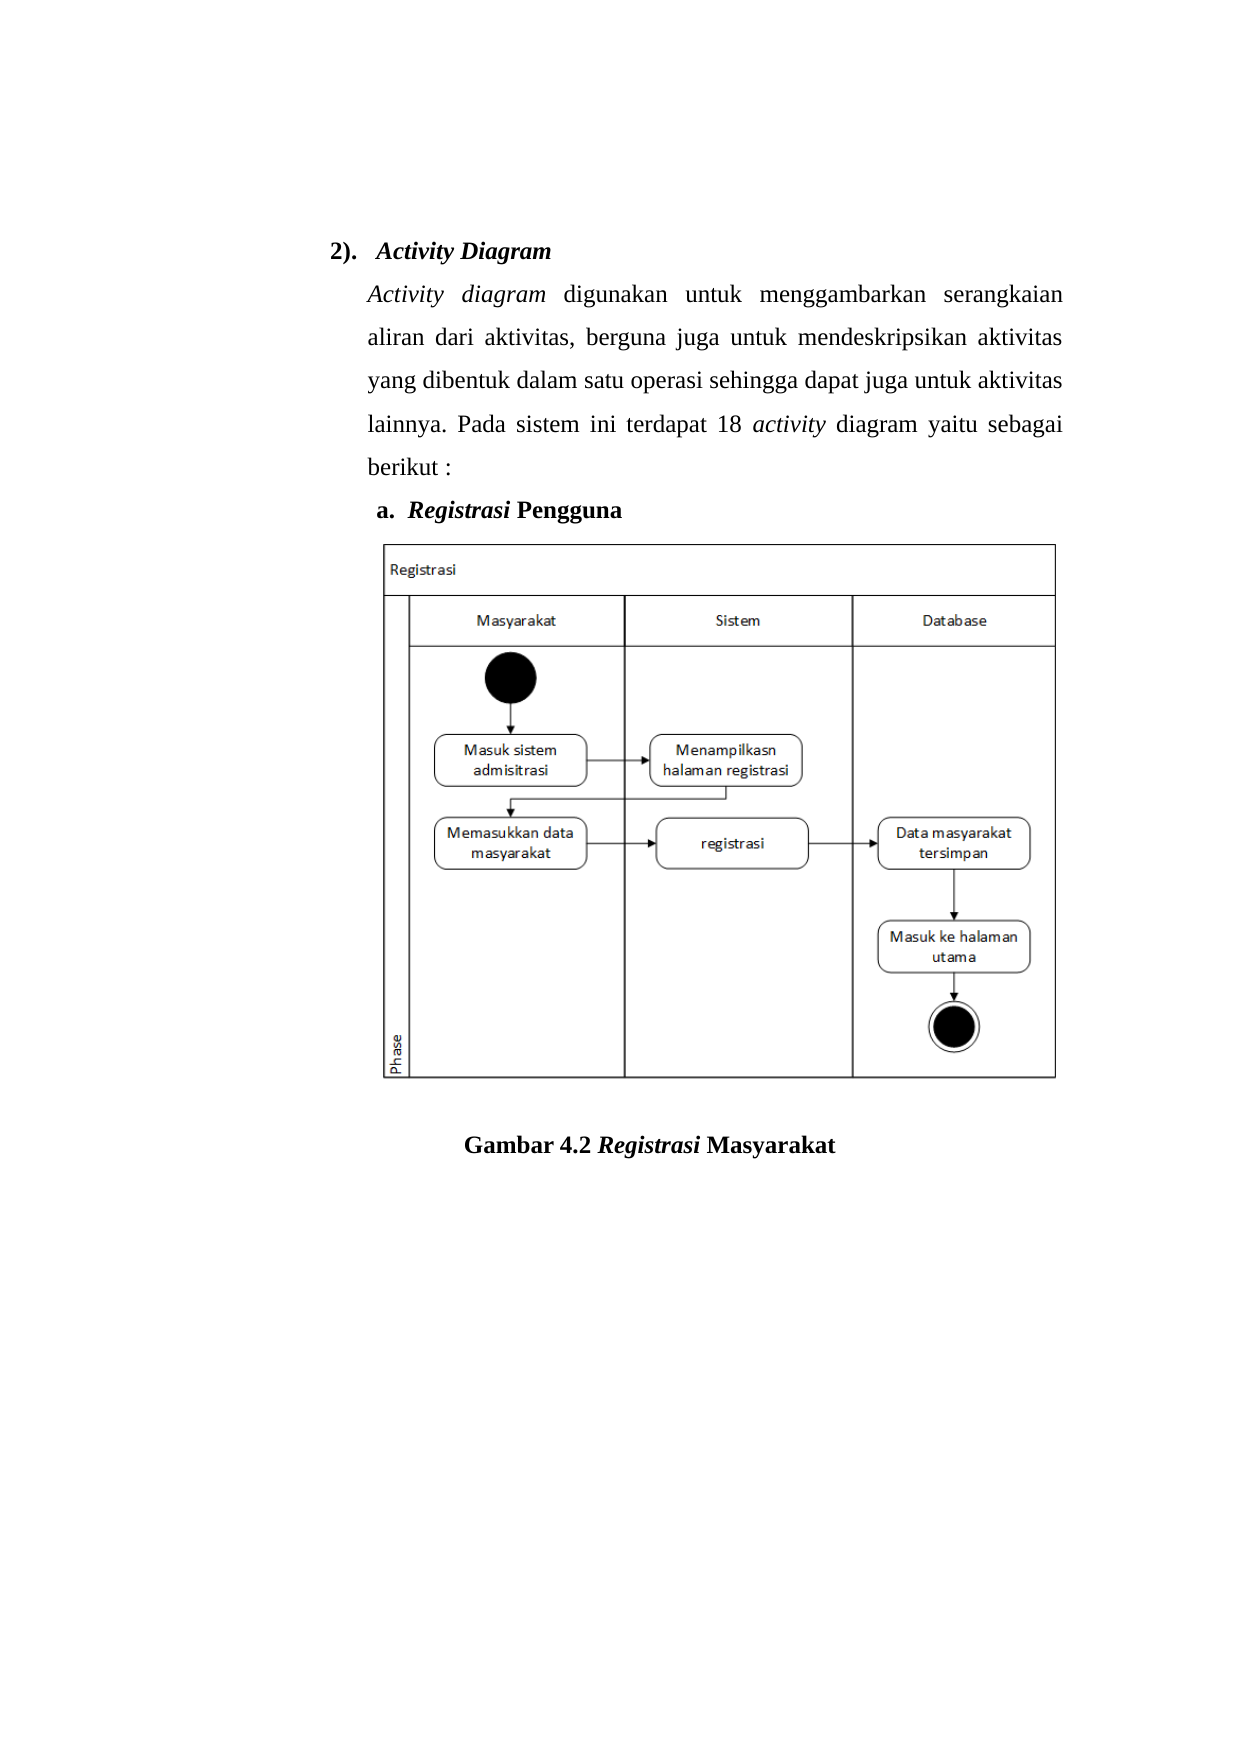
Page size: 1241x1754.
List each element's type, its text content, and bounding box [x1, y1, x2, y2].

table_header [375, 538, 1062, 1118]
text Gambar 4.2 Registrasi Masyarakat [236, 1130, 1063, 1159]
list Registrasi Pengguna [311, 495, 1063, 524]
list Activity diagram digunakan untuk menggambarkan serangkaian aliran dari aktivitas, berguna juga untuk mendeskripsikan aktivitas yang dibentuk dalam satu operasi sehingga dapat juga untuk aktivitas lainnya. Pada sistem ini terdapat 18 activity diagram yaitu sebagai berikut : [367, 279, 1063, 481]
picture [380, 543, 1057, 1084]
list Activity Diagram [330, 236, 1063, 265]
